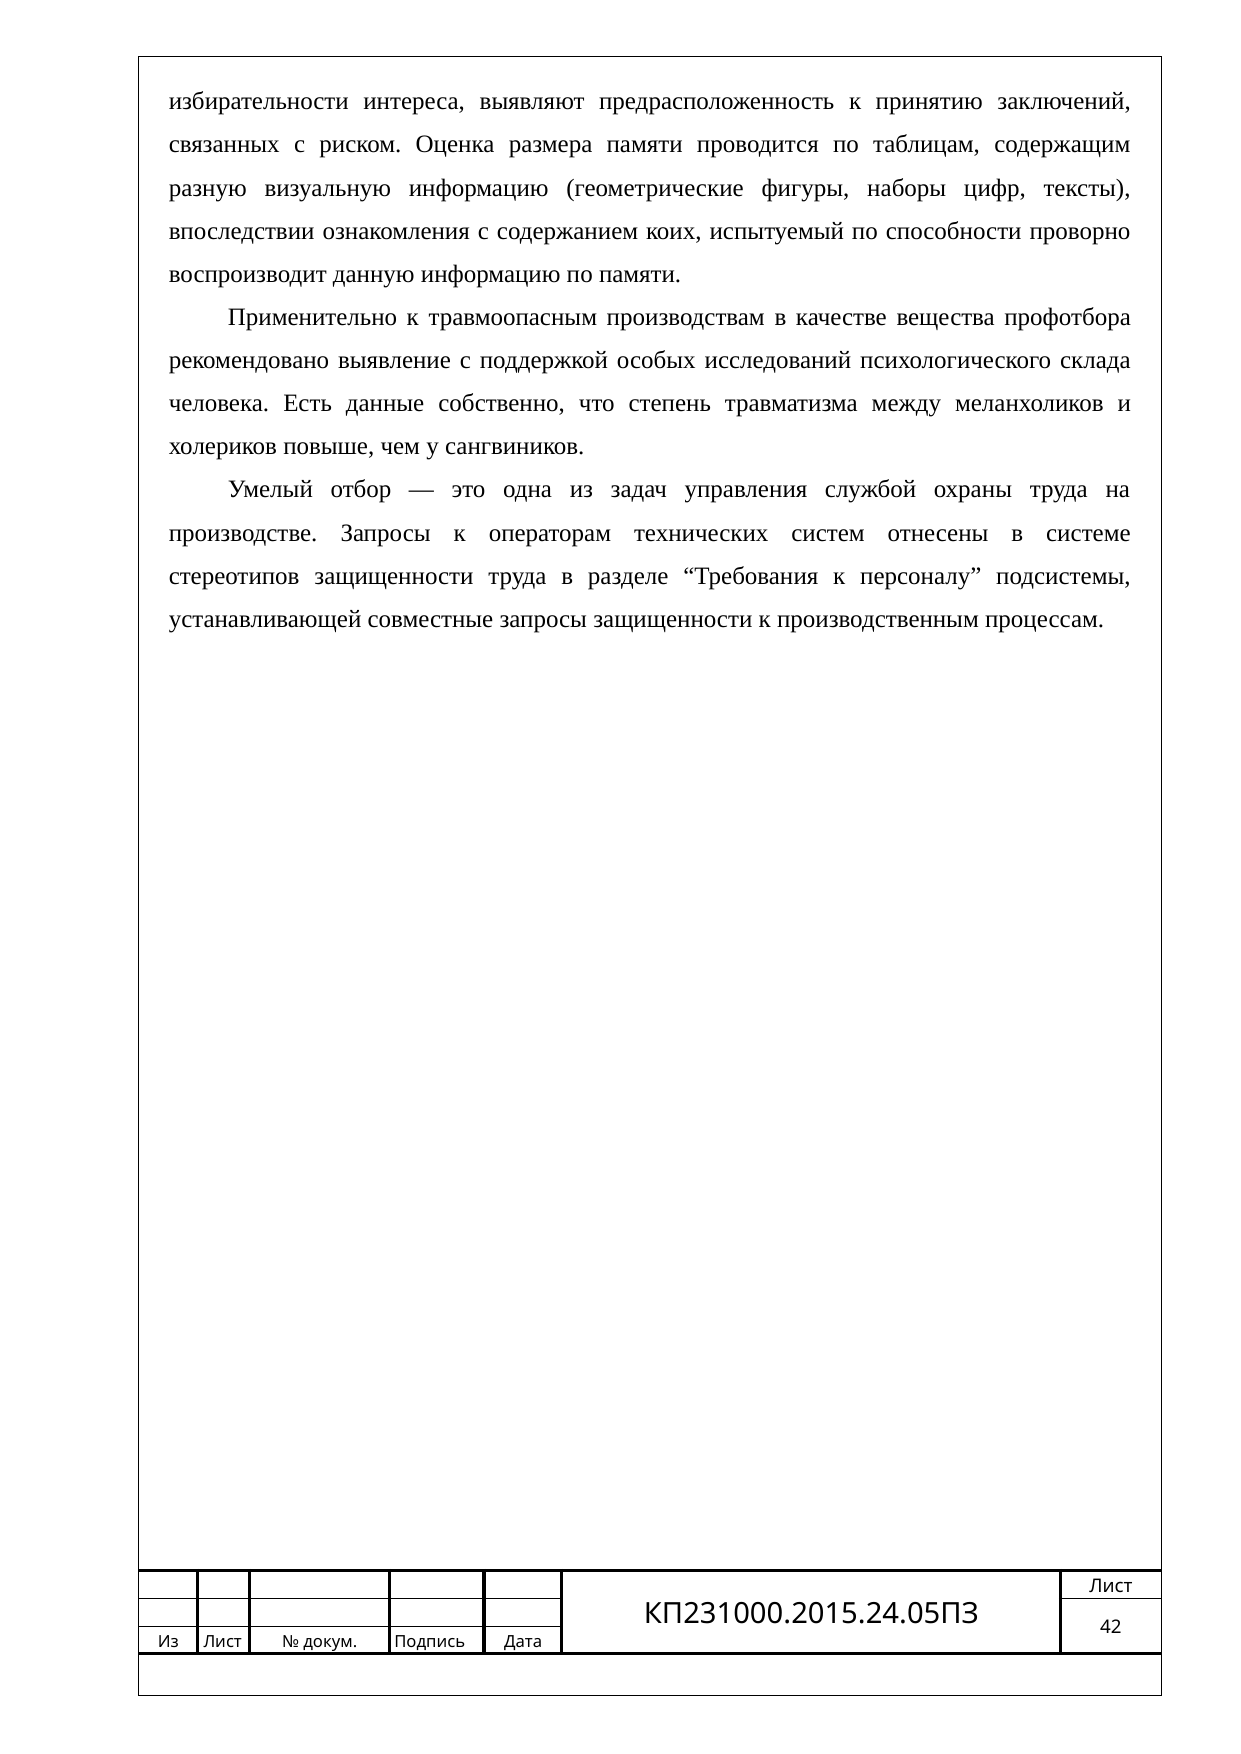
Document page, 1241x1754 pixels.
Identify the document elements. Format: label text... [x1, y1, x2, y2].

text Применительно к травмоопасным производствам в качестве вещества профотбора рекомендовано выявление с поддержкой особых исследований психологического склада человека. Есть данные собственно, что степень травматизма между меланхоликов и холериков повыше, чем у сангвиников. [168, 302, 1132, 460]
text избирательности интереса, выявляют предрасположенность к принятию заключений, связанных с риском. Оценка размера памяти проводится по таблицам, содержащим разную визуальную информацию (геометрические фигуры, наборы цифр, тексты), впоследствии ознакомления с содержанием коих, испытуемый по способности проворно воспроизводит данную информацию по памяти. [168, 86, 1132, 288]
text Умелый отбор — это одна из задач управления службой охраны труда на производстве. Запросы к операторам технических систем отнесены в системе стереотипов защищенности труда в разделе “Требования к персоналу” подсистемы, устанавливающей совместные запросы защищенности к производственным процессам. [168, 474, 1132, 633]
